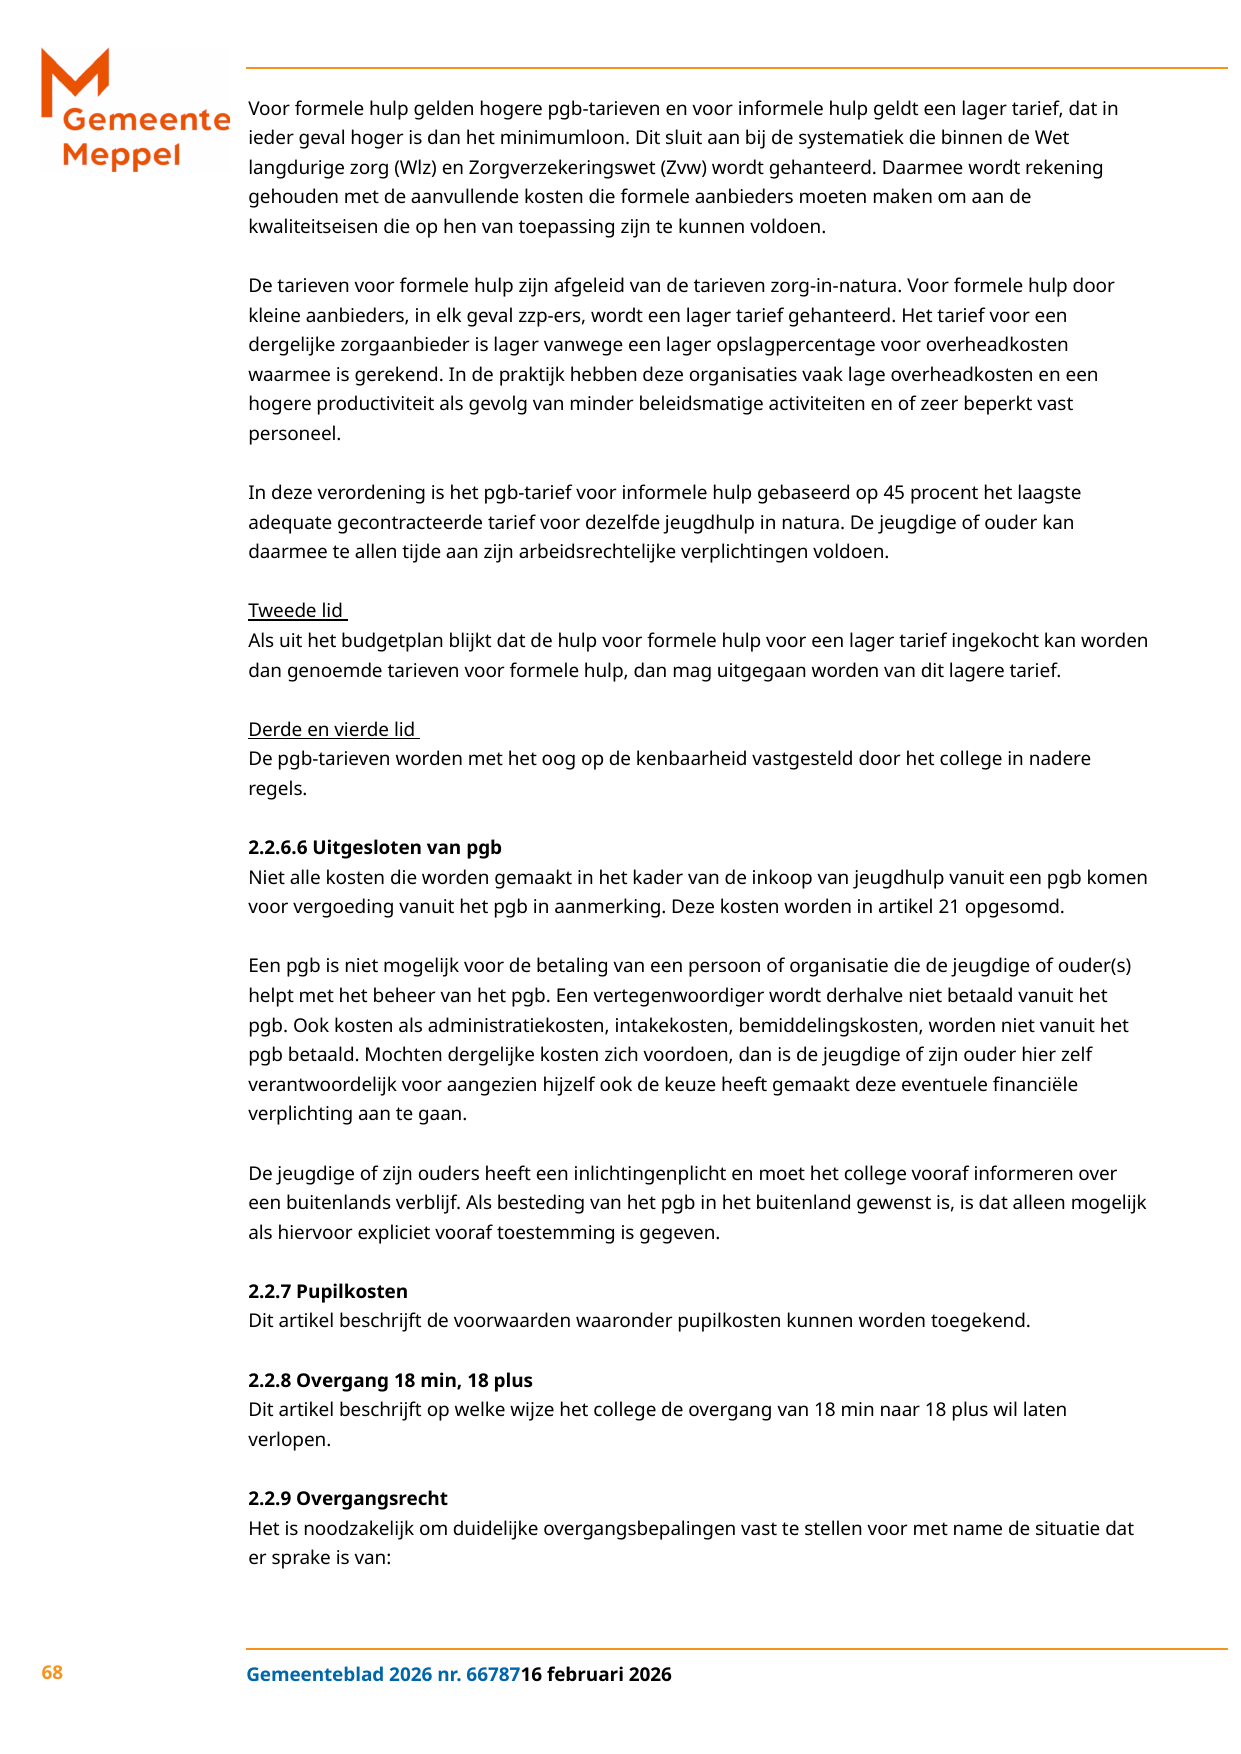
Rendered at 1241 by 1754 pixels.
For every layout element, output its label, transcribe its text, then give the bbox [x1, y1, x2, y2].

text De pgb-tarieven worden met het oog op de kenbaarheid vastgesteld door het college in nadere regels. [248, 746, 1152, 801]
text De tarieven voor formele hulp zijn afgeleid van de tarieven zorg-in-natura. Voor formele hulp door kleine aanbieders, in elk geval zzp-ers, wordt een lager tarief gehanteerd. Het tarief voor een dergelijke zorgaanbieder is lager vanwege een lager opslagpercentage voor overheadkosten waarmee is gerekend. In de praktijk hebben deze organisaties vaak lage overheadkosten en een hogere productiviteit als gevolg van minder beleidsmatige activiteiten en of zeer beperkt vast personeel. [248, 272, 1152, 446]
text De jeugdige of zijn ouders heeft een inlichtingenplicht en moet het college vooraf informeren over een buitenlands verblijf. Als besteding van het pgb in het buitenland gewenst is, is dat alleen mogelijk als hiervoor expliciet vooraf toestemming is gegeven. [248, 1160, 1152, 1245]
picture [41, 47, 231, 172]
text 2.2.6.6 Uitgesloten van pgb [248, 834, 1152, 860]
text Dit artikel beschrijft op welke wijze het college de overgang van 18 min naar 18 plus wil laten verlopen. [248, 1396, 1152, 1452]
text Het is noodzakelijk om duidelijke overgangsbepalingen vast te stellen voor met name de situatie dat er sprake is van: [248, 1515, 1152, 1570]
text Niet alle kosten die worden gemaakt in het kader van de inkoop van jeugdhulp vanuit een pgb komen voor vergoeding vanuit het pgb in aanmerking. Deze kosten worden in artikel 21 opgesomd. [248, 864, 1152, 919]
text Voor formele hulp gelden hogere pgb-tarieven en voor informele hulp geldt een lager tarief, dat in ieder geval hoger is dan het minimumloon. Dit sluit aan bij de systematiek die binnen de Wet langdurige zorg (Wlz) en Zorgverzekeringswet (Zvw) wordt gehanteerd. Daarmee wordt rekening gehouden met de aanvullende kosten die formele aanbieders moeten maken om aan de kwaliteitseisen die op hen van toepassing zijn te kunnen voldoen. [248, 95, 1152, 239]
text Dit artikel beschrijft de voorwaarden waaronder pupilkosten kunnen worden toegekend. [248, 1308, 1152, 1333]
text 2.2.8 Overgang 18 min, 18 plus [248, 1367, 1152, 1393]
text Als uit het budgetplan blijkt dat de hulp voor formele hulp voor een lager tarief ingekocht kan worden dan genoemde tarieven voor formele hulp, dan mag uitgegaan worden van dit lagere tarief. [248, 627, 1152, 683]
text 2.2.9 Overgangsrecht [248, 1485, 1152, 1511]
text In deze verordening is het pgb-tarief voor informele hulp gebaseerd op 45 procent het laagste adequate gecontracteerde tarief voor dezelfde jeugdhulp in natura. De jeugdige of ouder kan daarmee te allen tijde aan zijn arbeidsrechtelijke verplichtingen voldoen. [248, 479, 1152, 564]
text Tweede lid [248, 598, 1152, 623]
text Een pgb is niet mogelijk voor de betaling van een persoon of organisatie die de jeugdige of ouder(s) helpt met het beheer van het pgb. Een vertegenwoordiger wordt derhalve niet betaald vanuit het pgb. Ook kosten als administratiekosten, intakekosten, bemiddelingskosten, worden niet vanuit het pgb betaald. Mochten dergelijke kosten zich voordoen, dan is de jeugdige of zijn ouder hier zelf verantwoordelijk voor aangezien hijzelf ook de keuze heeft gemaakt deze eventuele financiële verplichting aan te gaan. [248, 953, 1152, 1126]
text Derde en vierde lid [248, 716, 1152, 742]
text 2.2.7 Pupilkosten [248, 1278, 1152, 1304]
